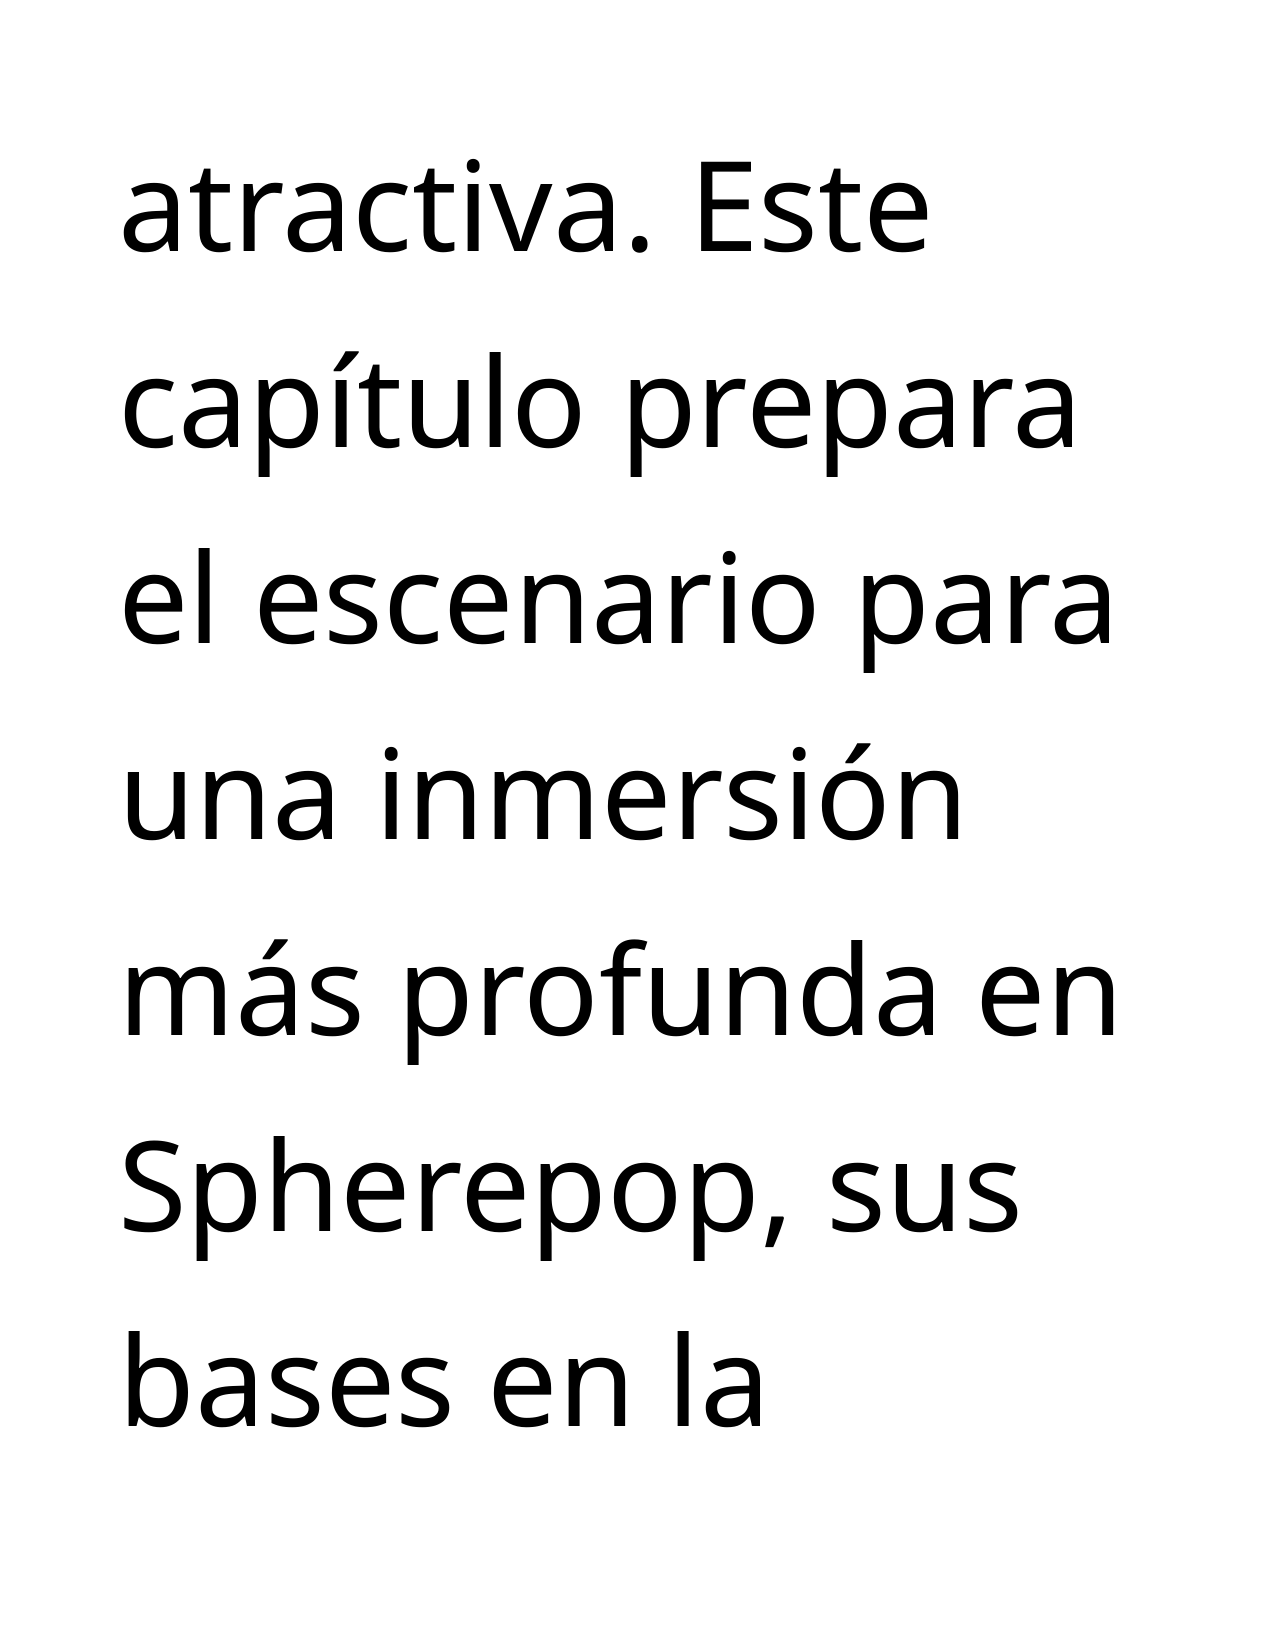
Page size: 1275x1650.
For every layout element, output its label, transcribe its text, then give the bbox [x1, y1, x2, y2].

text atractiva. Este capítulo prepara el escenario para una inmersión más profunda en Spherepop, sus bases en la [118, 118, 1157, 1463]
